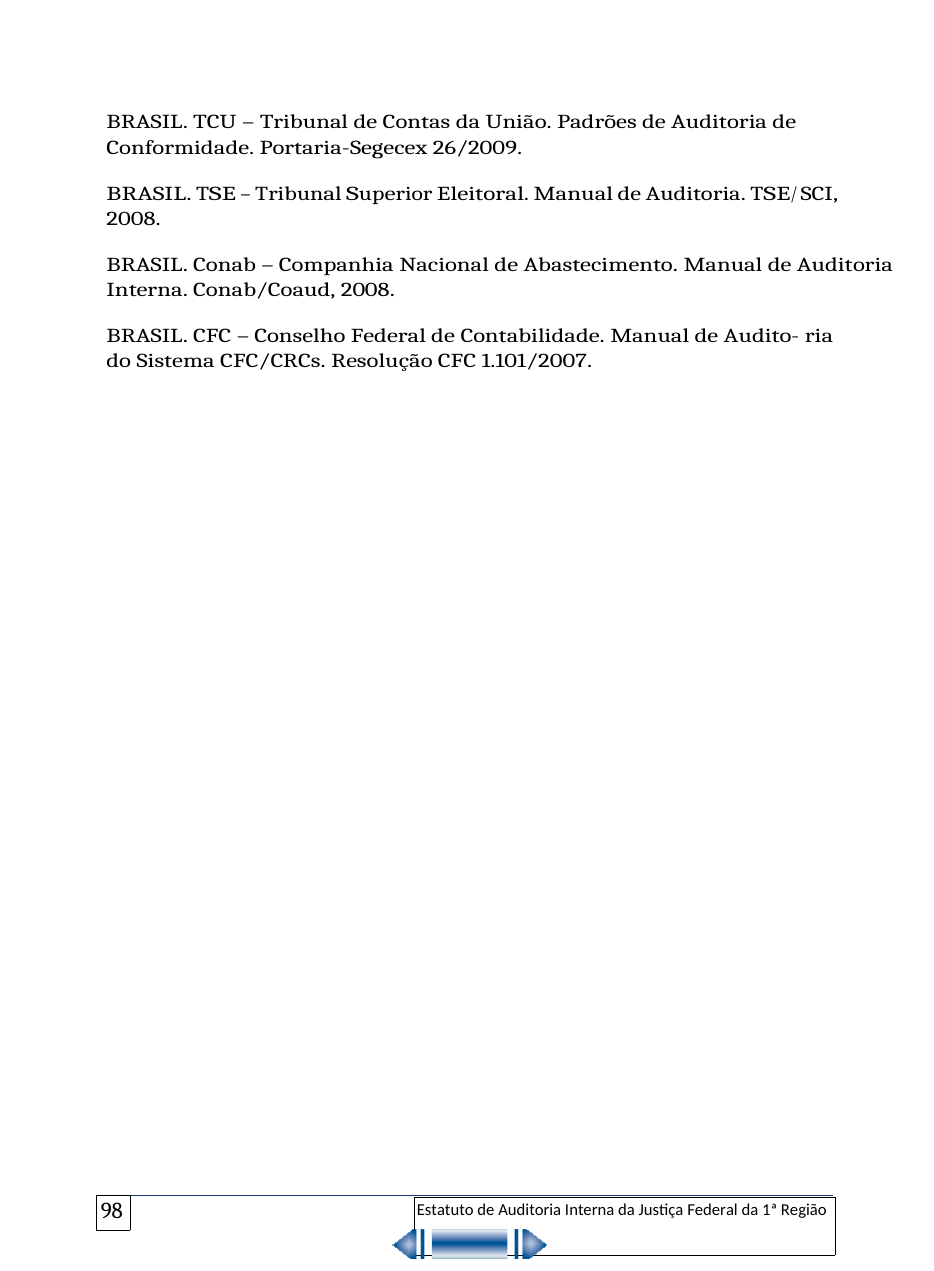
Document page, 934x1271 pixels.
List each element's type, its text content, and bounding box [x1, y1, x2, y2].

picture [514, 1229, 547, 1259]
picture [431, 1229, 508, 1259]
text BRASIL. CFC – Conselho Federal de Contabilidade. Manual de Audito- ria do Sistema CFC/CRCs. Resolução CFC 1.101/2007. [106, 324, 834, 372]
picture [392, 1229, 425, 1259]
text BRASIL. TSE – Tribunal Superior Eleitoral. Manual de Auditoria. TSE/ SCI, 2008. [106, 182, 850, 230]
text BRASIL. TCU – Tribunal de Contas da União. Padrões de Auditoria de Conformidade. Portaria-Segecex 26/2009. [106, 111, 896, 159]
text BRASIL. Conab – Companhia Nacional de Abastecimento. Manual de Auditoria Interna. Conab/Coaud, 2008. [106, 253, 896, 301]
